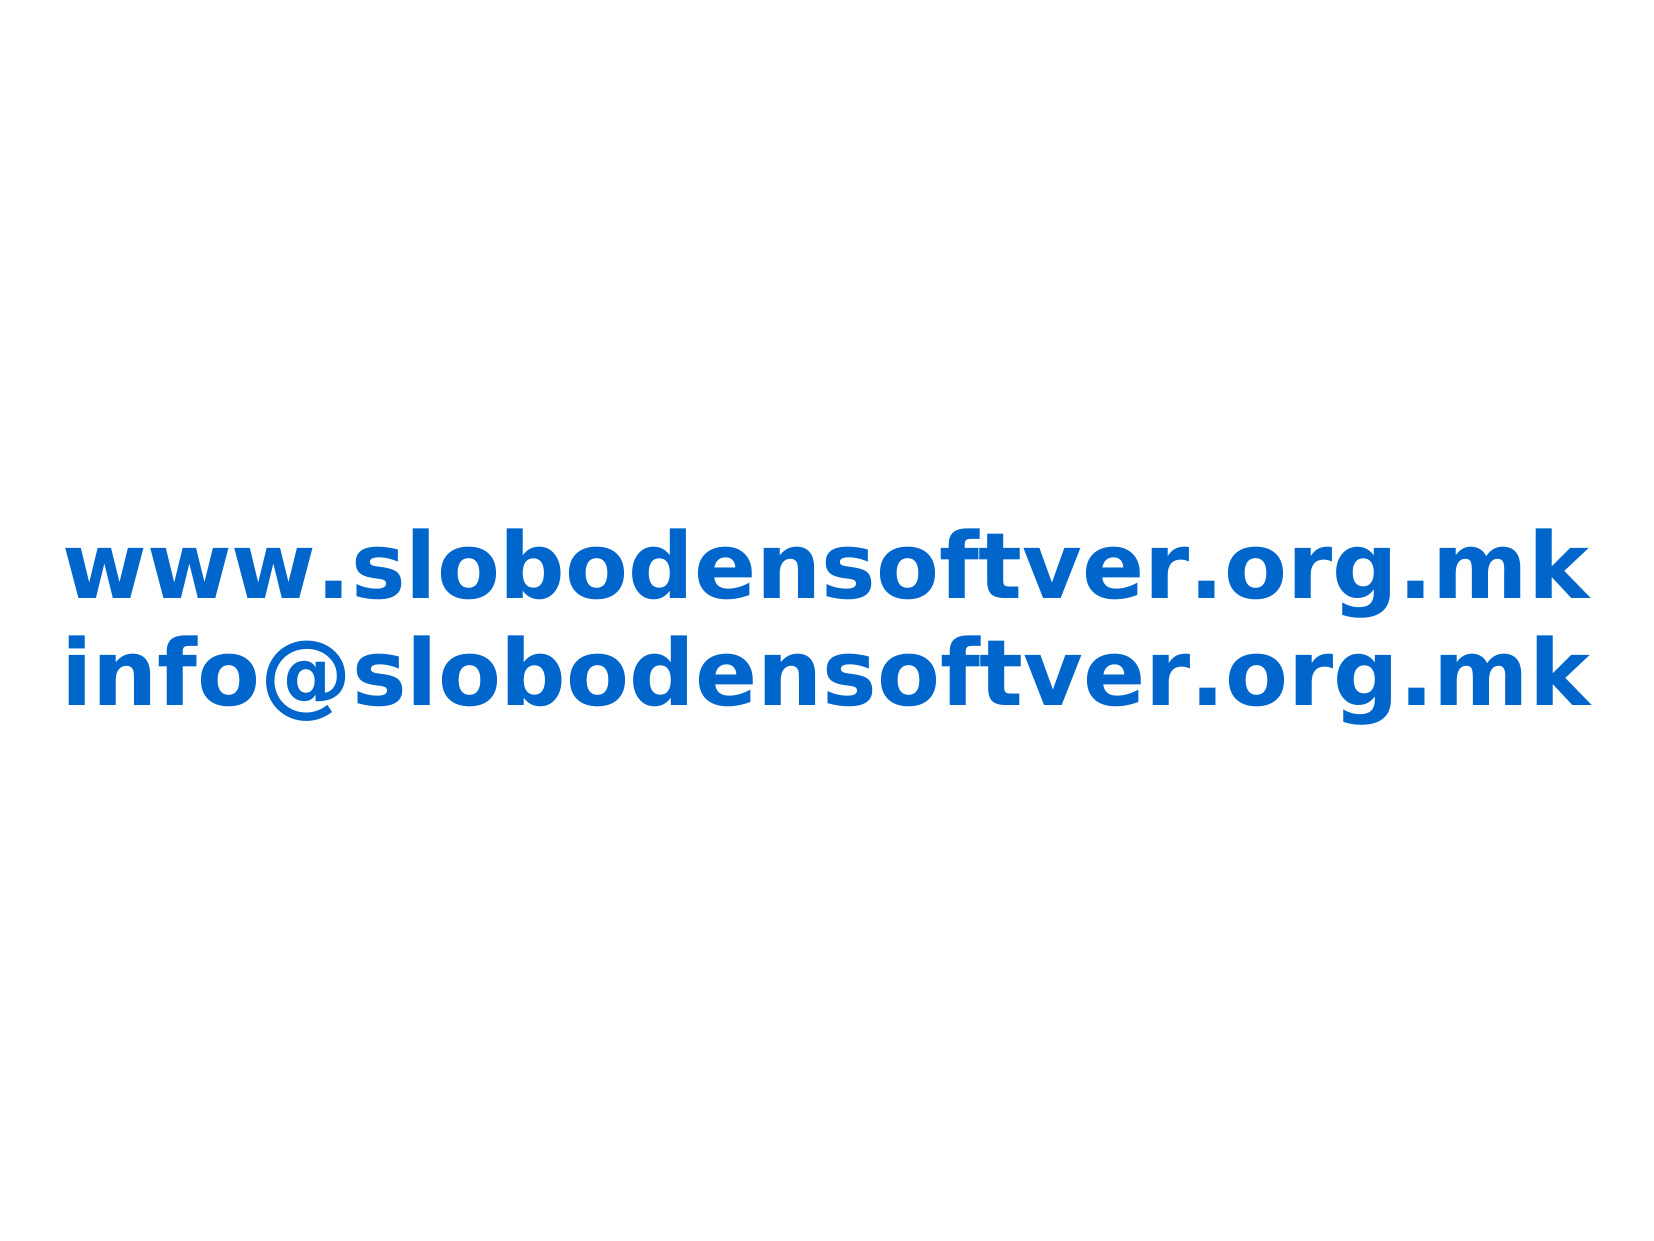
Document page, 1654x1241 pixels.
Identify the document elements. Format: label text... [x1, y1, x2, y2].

subtitle www.slobodensoftver.org.mk info@slobodensoftver.org.mk [0, 0, 1654, 1241]
